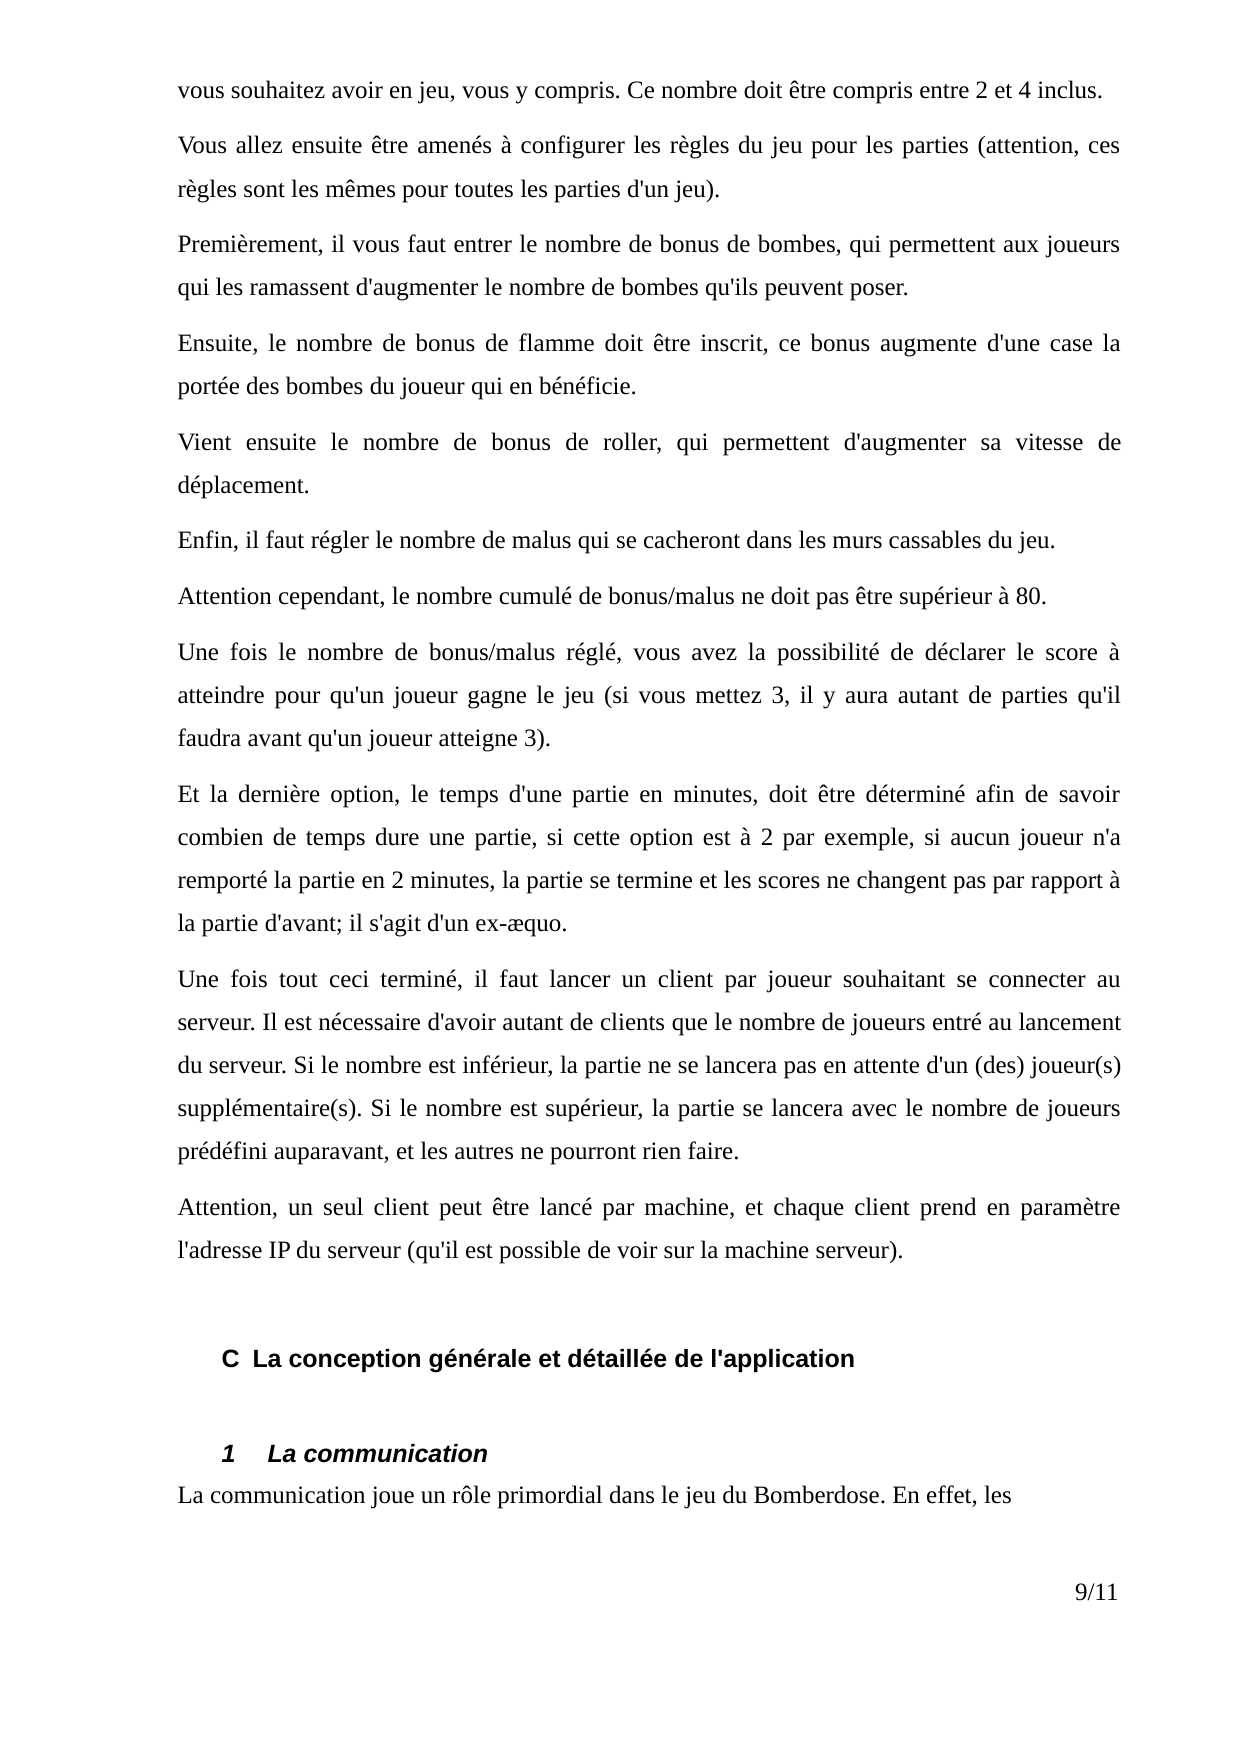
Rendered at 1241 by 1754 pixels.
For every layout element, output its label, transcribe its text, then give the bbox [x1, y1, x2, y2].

text Une fois tout ceci terminé, il faut lancer un client par joueur souhaitant se connecter au serveur. Il est nécessaire d'avoir autant de clients que le nombre de joueurs entré au lancement du serveur. Si le nombre est inférieur, la partie ne se lancera pas en attente d'un (des) joueur(s) supplémentaire(s). Si le nombre est supérieur, la partie se lancera avec le nombre de joueurs prédéfini auparavant, et les autres ne pourront rien faire. [177, 964, 1122, 1165]
text Premièrement, il vous faut entrer le nombre de bonus de bombes, qui permettent aux joueurs qui les ramassent d'augmenter le nombre de bombes qu'ils peuvent poser. [177, 229, 1122, 301]
text Attention cependant, le nombre cumulé de bonus/malus ne doit pas être supérieur à 80. [177, 581, 1122, 610]
text Une fois le nombre de bonus/malus réglé, vous avez la possibilité de déclarer le score à atteindre pour qu'un joueur gagne le jeu (si vous mettez 3, il y aura autant de parties qu'il faudra avant qu'un joueur atteigne 3). [177, 637, 1122, 752]
text Ensuite, le nombre de bonus de flamme doit être inscrit, ce bonus augmente d'une case la portée des bombes du joueur qui en bénéficie. [177, 328, 1122, 400]
subtitle La conception générale et détaillée de l'application [177, 1344, 1122, 1373]
text Enfin, il faut régler le nombre de malus qui se cacheront dans les murs cassables du jeu. [177, 526, 1122, 554]
text La communication joue un rôle primordial dans le jeu du Bomberdose. En effet, les [177, 1481, 1122, 1509]
subtitle La communication [177, 1439, 1122, 1468]
text Et la dernière option, le temps d'une partie en minutes, doit être déterminé afin de savoir combien de temps dure une partie, si cette option est à 2 par exemple, si aucun joueur n'a remporté la partie en 2 minutes, la partie se termine et les scores ne changent pas par rapport à la partie d'avant; il s'agit d'un ex-æquo. [177, 779, 1122, 937]
text Vient ensuite le nombre de bonus de roller, qui permettent d'augmenter sa vitesse de déplacement. [177, 427, 1122, 499]
text Vous allez ensuite être amenés à configurer les règles du jeu pour les parties (attention, ces règles sont les mêmes pour toutes les parties d'un jeu). [177, 131, 1122, 202]
text Attention, un seul client peut être lancé par machine, et chaque client prend en paramètre l'adresse IP du serveur (qu'il est possible de voir sur la machine serveur). [177, 1192, 1122, 1264]
text vous souhaitez avoir en jeu, vous y compris. Ce nombre doit être compris entre 2 et 4 inclus. [177, 75, 1122, 104]
